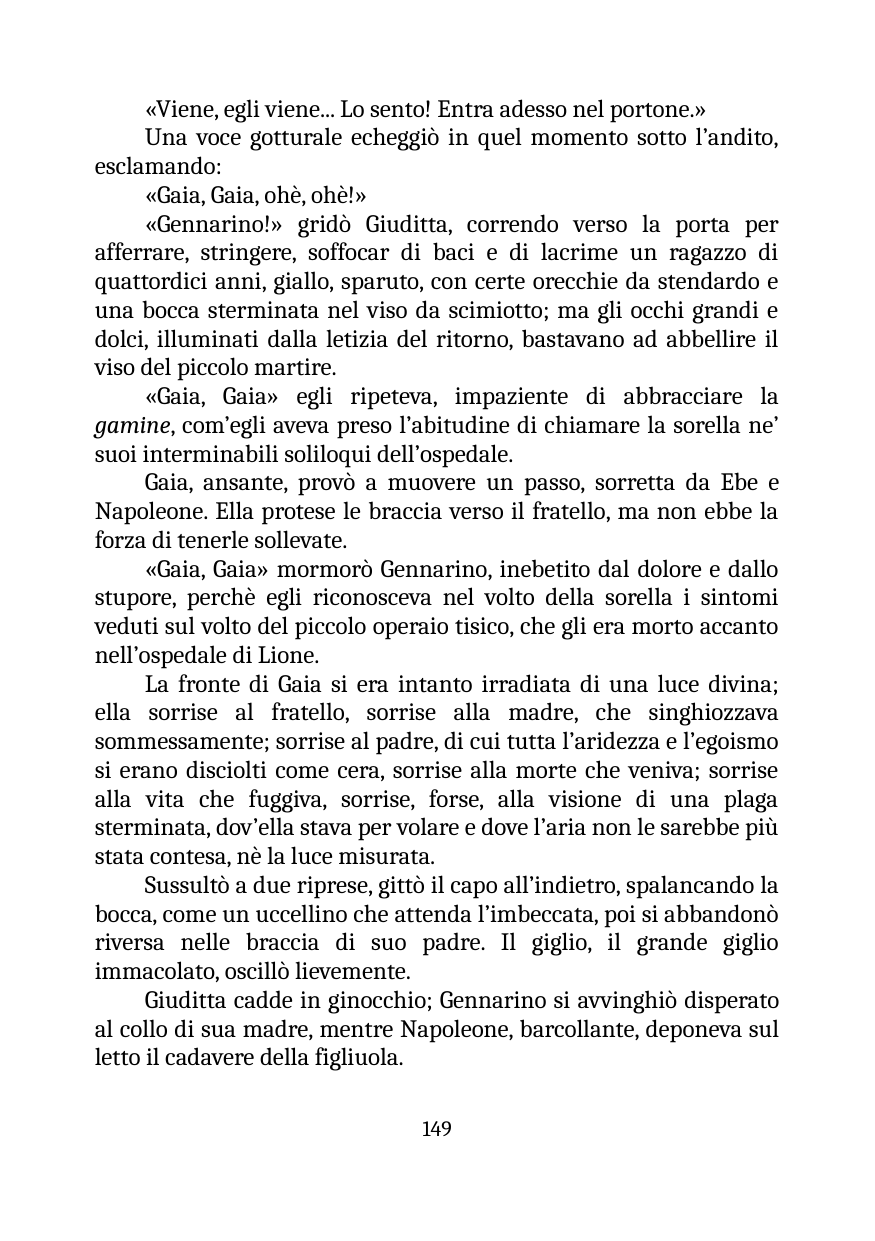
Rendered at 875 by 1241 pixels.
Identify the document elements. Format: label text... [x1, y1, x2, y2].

text «Gennarino!» gridò Giuditta, correndo verso la porta per afferrare, stringere, soffocar di baci e di lacrime un ragazzo di quattordici anni, giallo, sparuto, con certe orecchie da stendardo e una bocca sterminata nel viso da scimiotto; ma gli occhi grandi e dolci, illuminati dalla letizia del ritorno, bastavano ad abbellire il viso del piccolo martire. [94, 209, 779, 382]
text «Gaia, Gaia» mormorò Gennarino, inebetito dal dolore e dallo stupore, perchè egli riconosceva nel volto della sorella i sintomi veduti sul volto del piccolo operaio tisico, che gli era morto accanto nell’ospedale di Lione. [94, 554, 779, 669]
text Sussultò a due riprese, gittò il capo all’indietro, spalancando la bocca, come un uccellino che attenda l’imbeccata, poi si abbandonò riversa nelle braccia di suo padre. Il giglio, il grande giglio immacolato, oscillò lievemente. [94, 871, 779, 986]
text «Gaia, Gaia, ohè, ohè!» [94, 181, 779, 209]
text Gaia, ansante, provò a muovere un passo, sorretta da Ebe e Napoleone. Ella protese le braccia verso il fratello, ma non ebbe la forza di tenerle sollevate. [94, 468, 779, 554]
text «Viene, egli viene... Lo sento! Entra adesso nel portone.» [94, 94, 779, 123]
text Una voce gotturale echeggiò in quel momento sotto l’andito, esclamando: [94, 123, 779, 181]
text La fronte di Gaia si era intanto irradiata di una luce divina; ella sorrise al fratello, sorrise alla madre, che singhiozzava sommessamente; sorrise al padre, di cui tutta l’aridezza e l’egoismo si erano disciolti come cera, sorrise alla morte che veniva; sorrise alla vita che fuggiva, sorrise, forse, alla visione di una plaga sterminata, dov’ella stava per volare e dove l’aria non le sarebbe più stata contesa, nè la luce misurata. [94, 669, 779, 871]
text Giuditta cadde in ginocchio; Gennarino si avvinghiò disperato al collo di sua madre, mentre Napoleone, barcollante, deponeva sul letto il cadavere della figliuola. [94, 986, 779, 1072]
text «Gaia, Gaia» egli ripeteva, impaziente di abbracciare la gamine, com’egli aveva preso l’abitudine di chiamare la sorella ne’ suoi interminabili soliloqui dell’ospedale. [94, 382, 779, 468]
